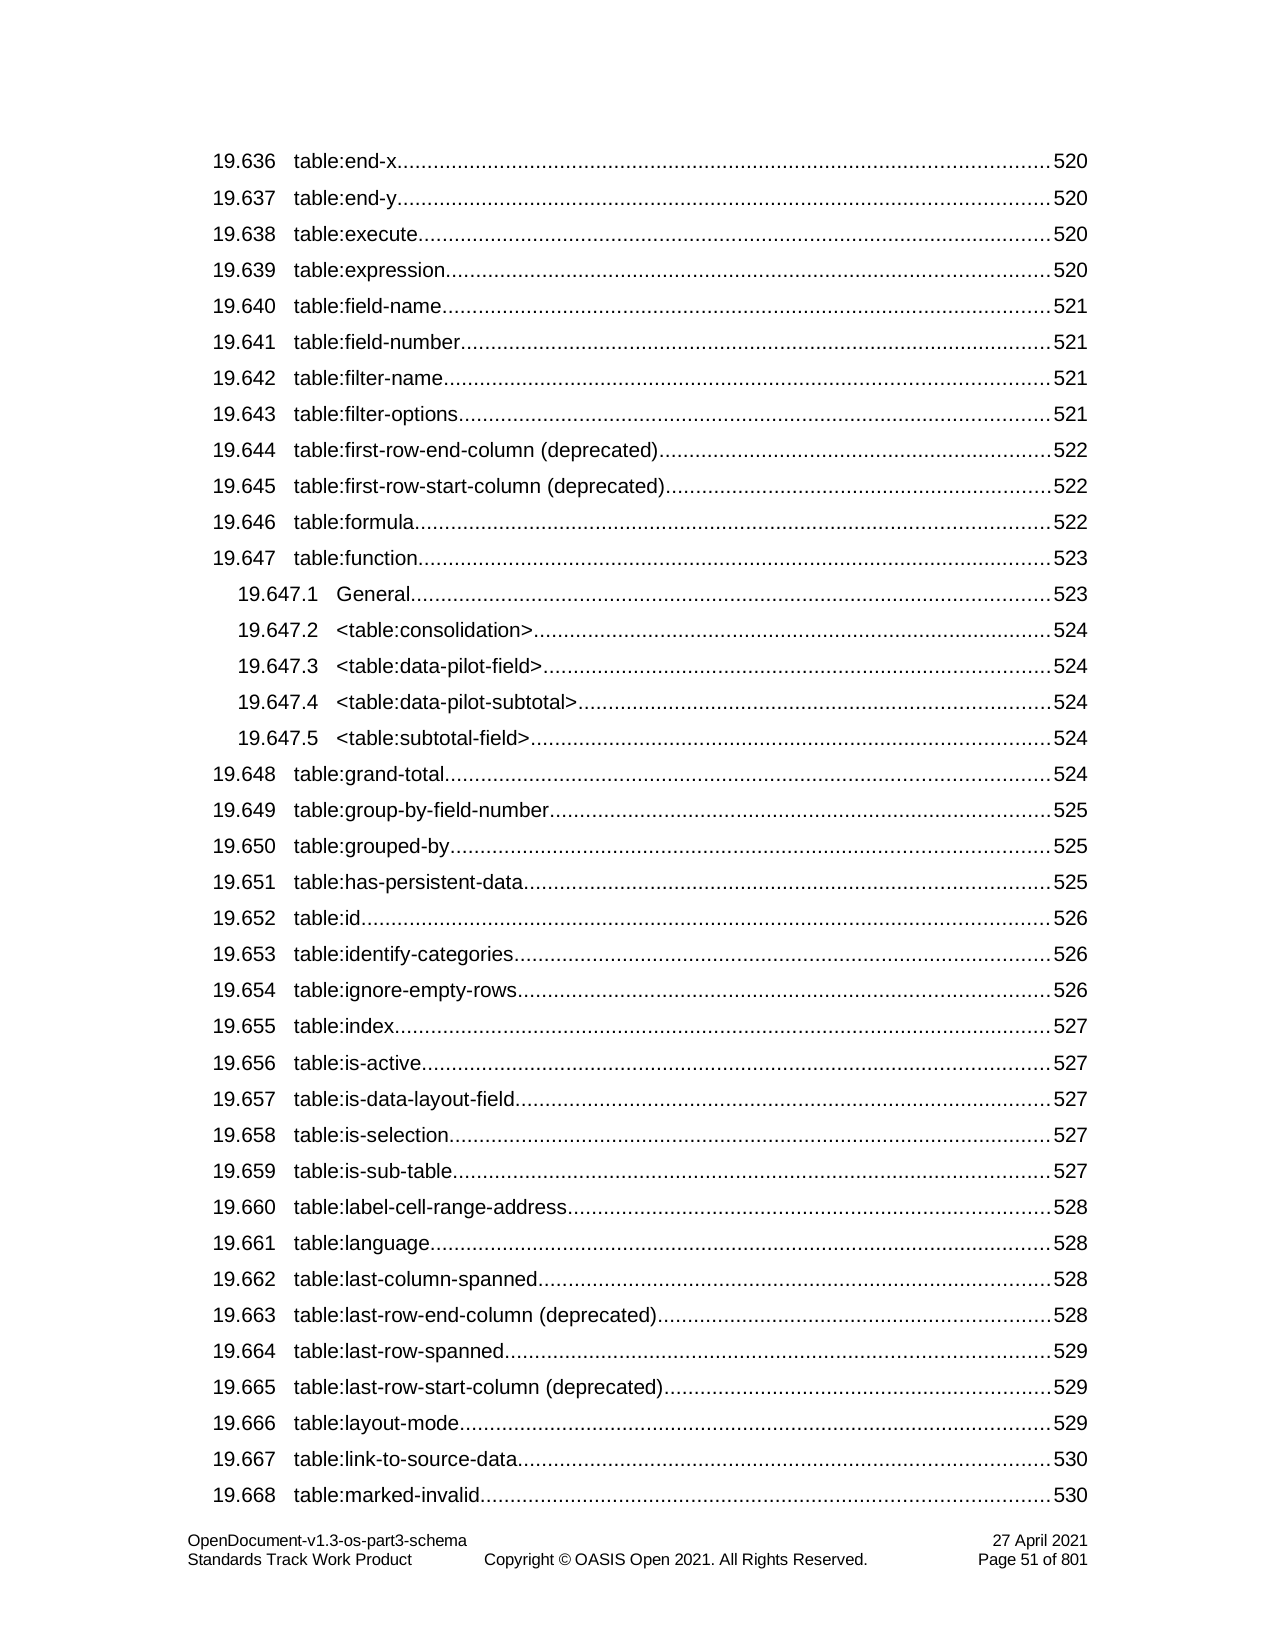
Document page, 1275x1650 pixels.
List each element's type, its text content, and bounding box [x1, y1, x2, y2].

text 19.637 table:end-y 520 [212, 186, 1088, 209]
text 19.642 table:filter-name 521 [212, 366, 1088, 390]
text 19.647 table:function 523 [212, 546, 1088, 570]
text 19.660 table:label-cell-range-address 528 [212, 1195, 1088, 1219]
text 19.664 table:last-row-spanned 529 [212, 1339, 1088, 1363]
text 19.663 table:last-row-end-column (deprecated) 528 [212, 1303, 1088, 1327]
text 19.658 table:is-selection 527 [212, 1123, 1088, 1147]
text 19.659 table:is-sub-table 527 [212, 1159, 1088, 1183]
text 19.650 table:grouped-by 525 [212, 835, 1088, 858]
text 19.647.4 <table:data-pilot-subtotal> 524 [237, 691, 1088, 714]
text 19.645 table:first-row-start-column (deprecated) 522 [212, 474, 1088, 498]
text 19.646 table:formula 522 [212, 510, 1088, 534]
text 19.644 table:first-row-end-column (deprecated) 522 [212, 438, 1088, 462]
text 19.639 table:expression 520 [212, 258, 1088, 282]
text 19.638 table:execute 520 [212, 222, 1088, 246]
text 19.662 table:last-column-spanned 528 [212, 1267, 1088, 1291]
text 19.647.3 <table:data-pilot-field> 524 [237, 654, 1088, 678]
text 19.649 table:group-by-field-number 525 [212, 799, 1088, 822]
text 19.636 table:end-x 520 [212, 150, 1088, 173]
text 19.667 table:link-to-source-data 530 [212, 1447, 1088, 1471]
text 19.668 table:marked-invalid 530 [212, 1483, 1088, 1507]
text 19.653 table:identify-categories 526 [212, 943, 1088, 966]
text 19.640 table:field-name 521 [212, 294, 1088, 318]
text 19.654 table:ignore-empty-rows 526 [212, 979, 1088, 1002]
text 19.647.2 <table:consolidation> 524 [237, 618, 1088, 642]
text 19.652 table:id 526 [212, 907, 1088, 930]
text 19.647.1 General 523 [237, 582, 1088, 606]
text 19.665 table:last-row-start-column (deprecated) 529 [212, 1375, 1088, 1399]
text 19.647.5 <table:subtotal-field> 524 [237, 727, 1088, 750]
text 19.648 table:grand-total 524 [212, 763, 1088, 786]
text 19.656 table:is-active 527 [212, 1051, 1088, 1074]
text 19.655 table:index 527 [212, 1015, 1088, 1038]
text 19.641 table:field-number 521 [212, 330, 1088, 354]
text 19.651 table:has-persistent-data 525 [212, 871, 1088, 894]
text 19.666 table:layout-mode 529 [212, 1411, 1088, 1435]
text 19.643 table:filter-options 521 [212, 402, 1088, 426]
text 19.657 table:is-data-layout-field 527 [212, 1087, 1088, 1111]
text 19.661 table:language 528 [212, 1231, 1088, 1255]
